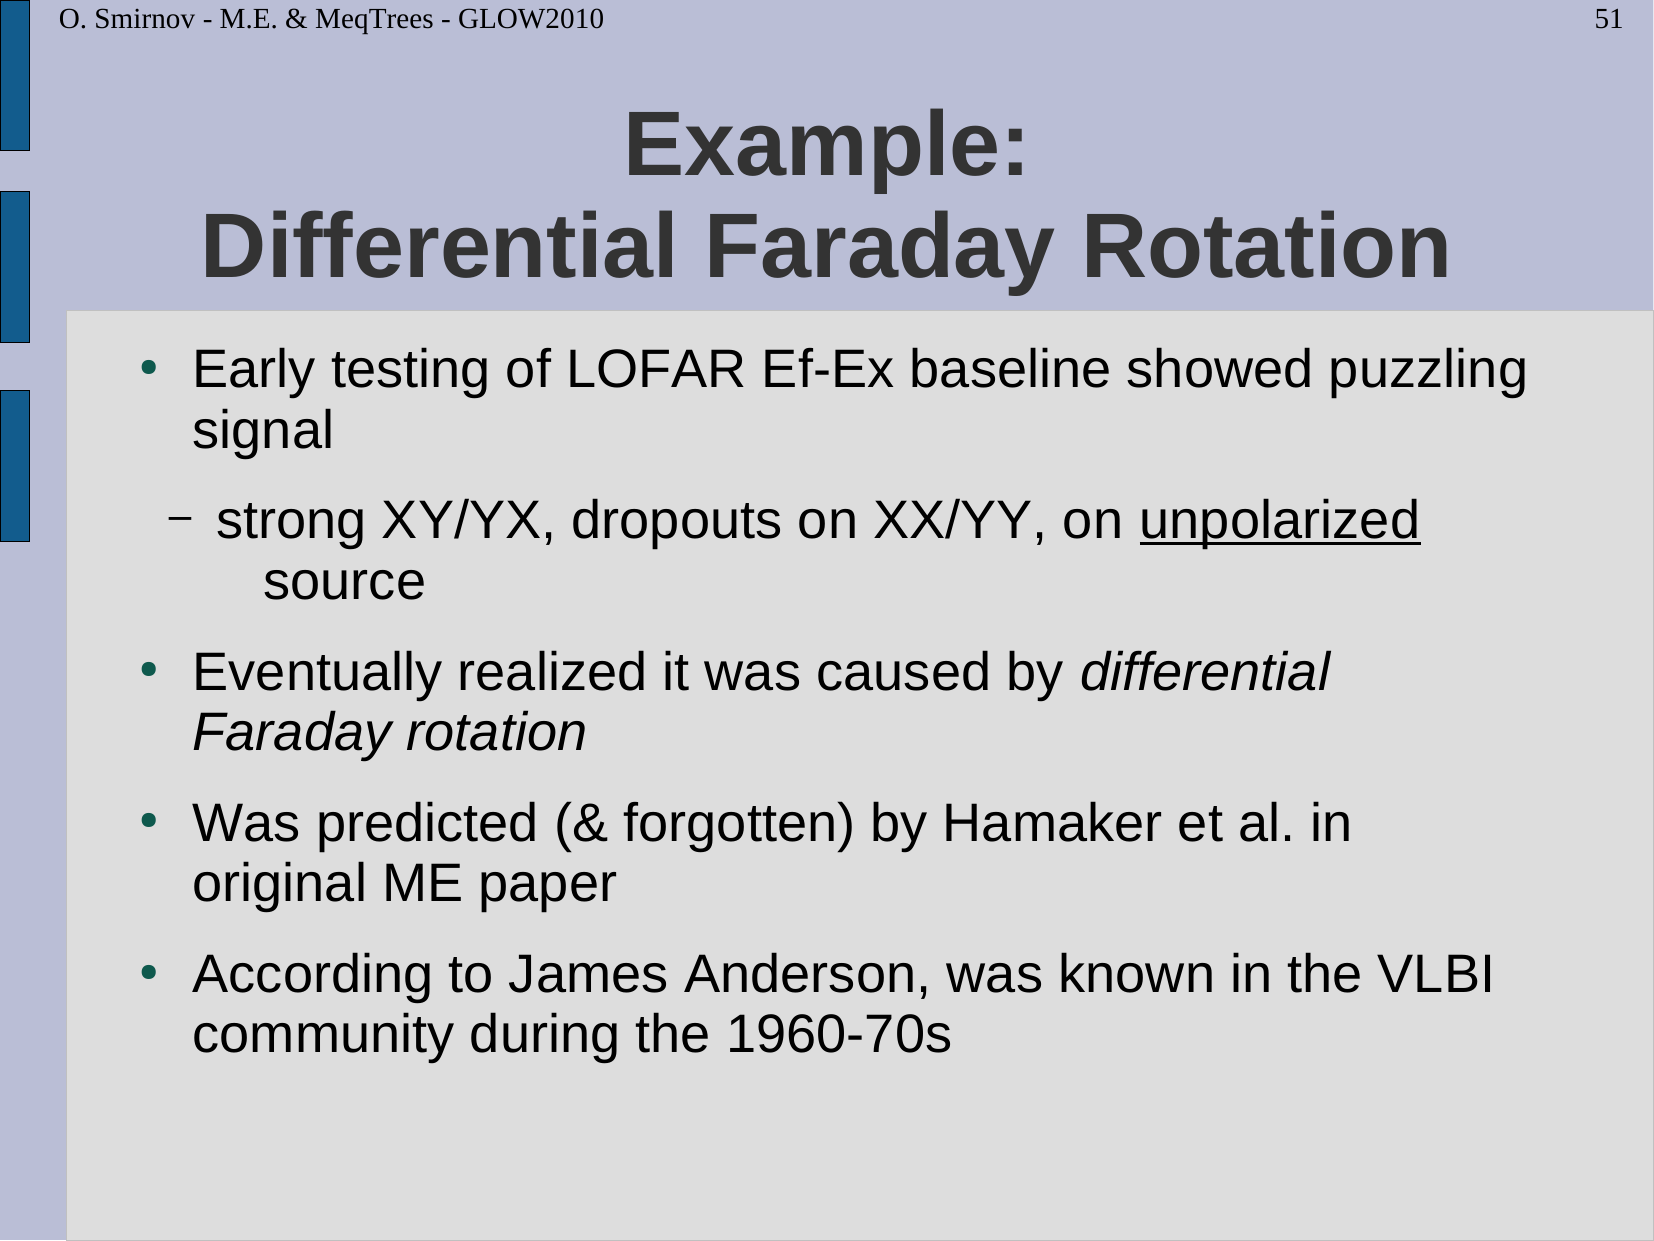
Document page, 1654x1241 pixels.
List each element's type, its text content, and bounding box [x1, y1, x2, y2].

list Early testing of LOFAR Ef-Ex baseline showed puzzling signal strong XY/YX, dropouts on XX/YY, on unpolarized source Eventually realized it was caused by differential Faraday rotation Was predicted (& forgotten) by Hamaker et al. in original ME paper According to James Anderson, was known in the VLBI community during the 1960-70s [121, 338, 1534, 1158]
title Example: Differential Faraday Rotation [121, 91, 1534, 299]
